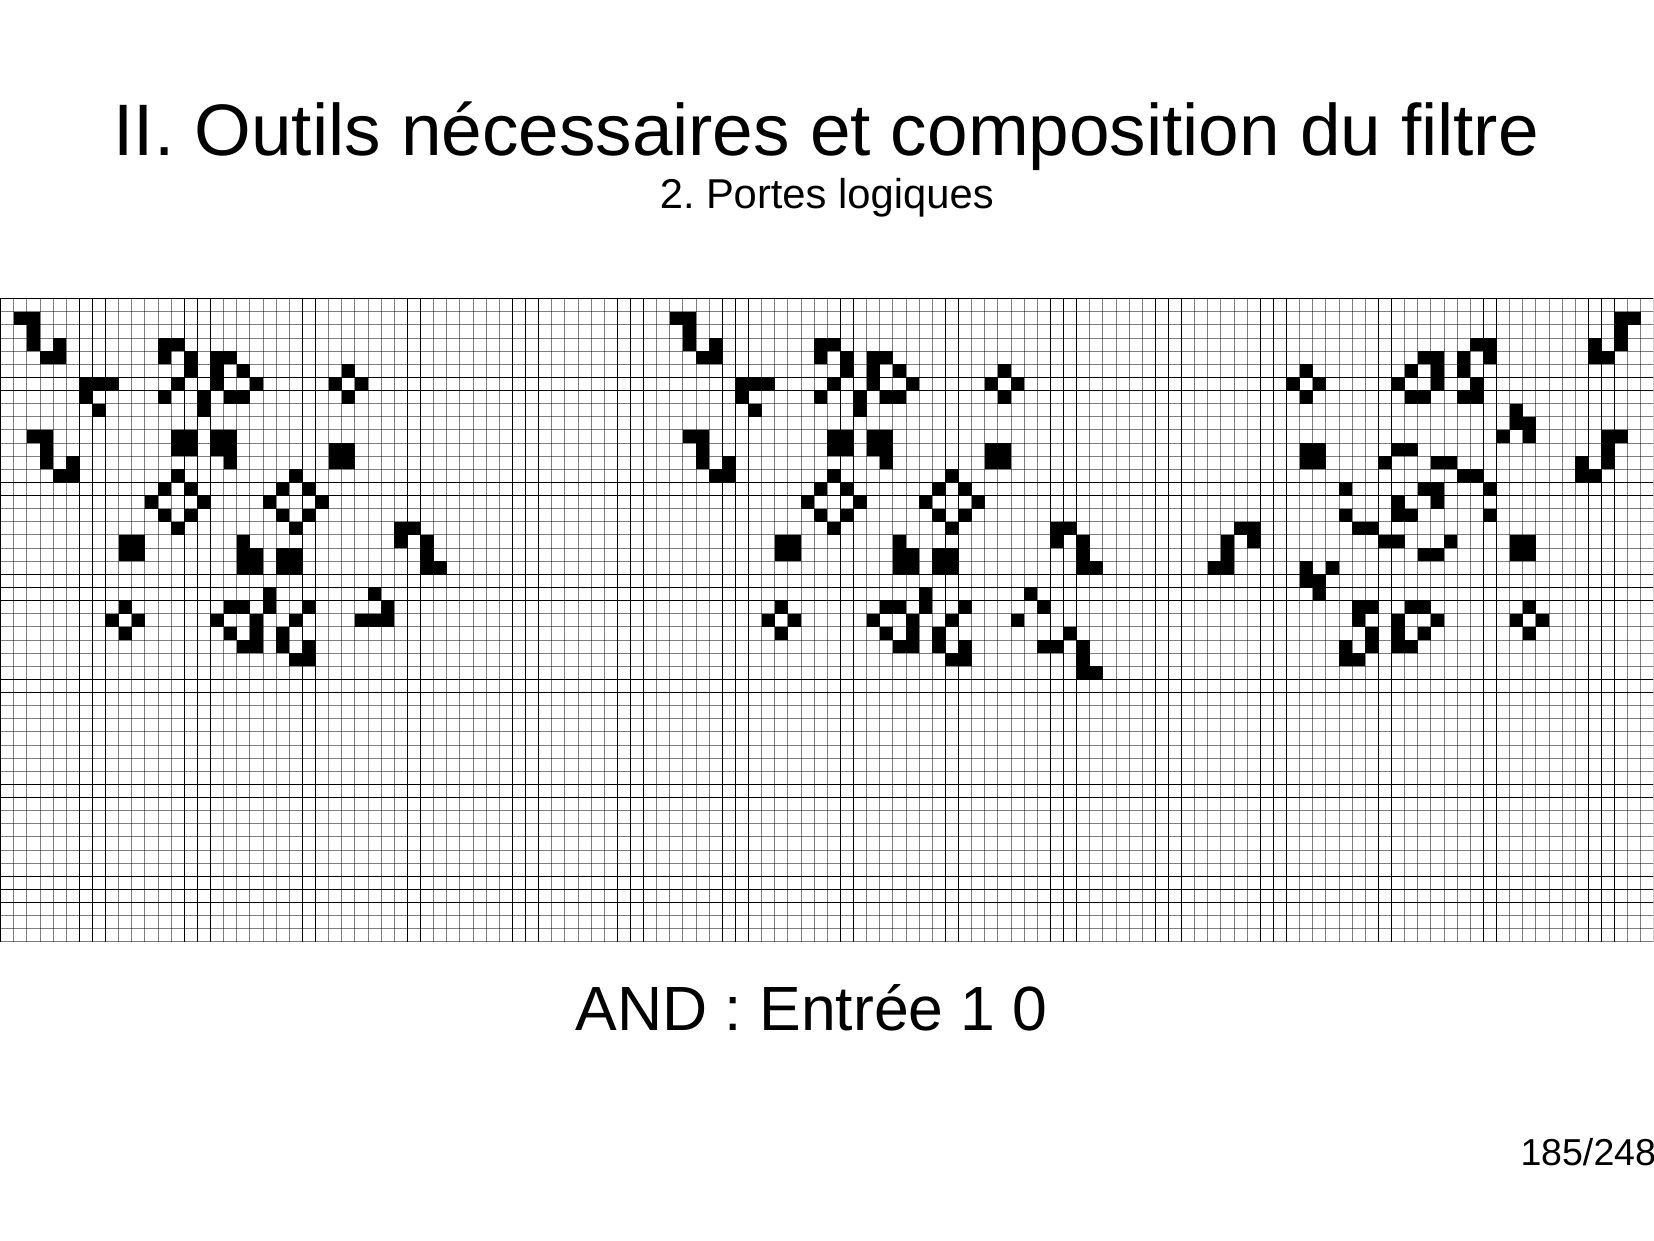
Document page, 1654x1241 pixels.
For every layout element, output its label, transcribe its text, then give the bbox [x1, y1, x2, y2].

text_box AND : Entrée 1 0 [561, 966, 1064, 1052]
picture [0, 298, 1654, 942]
title II. Outils nécessaires et composition du filtre 2. Portes logiques [82, 49, 1571, 257]
text_box <number>/248 [1505, 1124, 1654, 1182]
